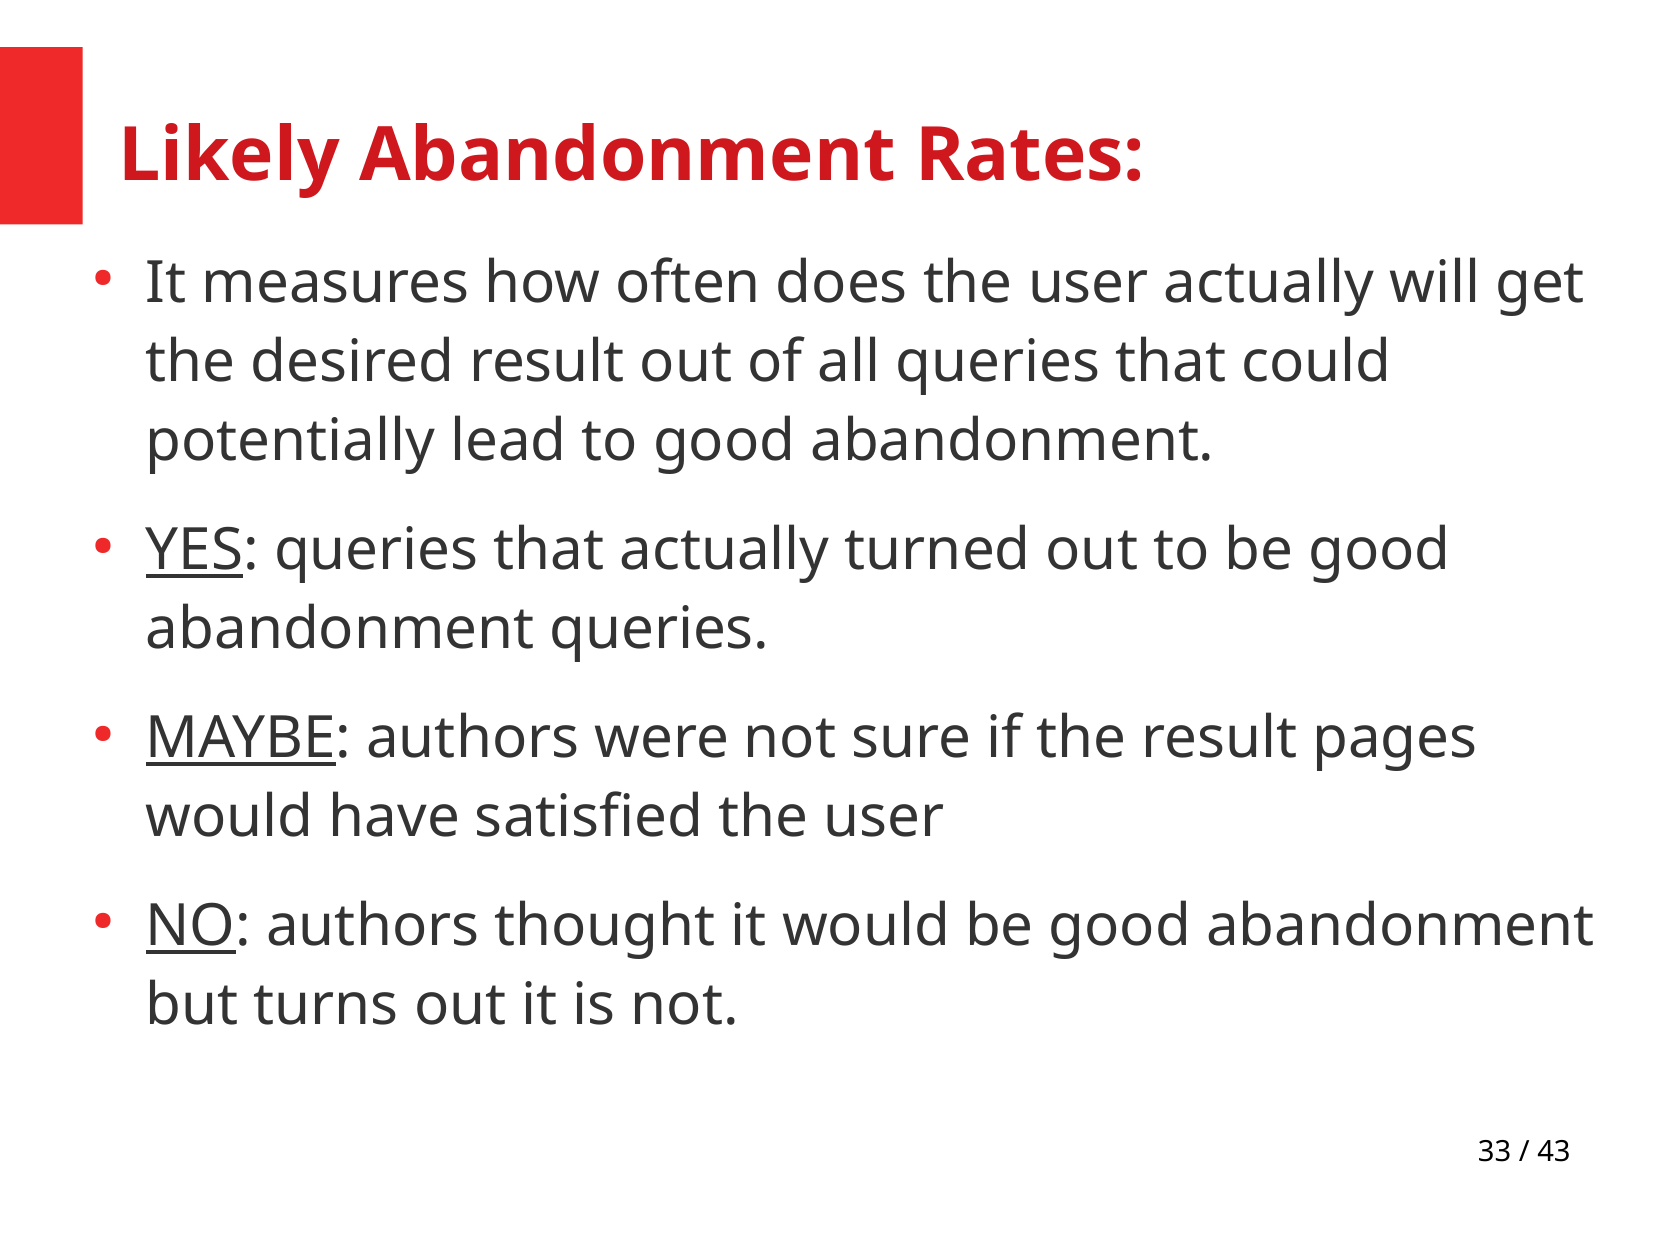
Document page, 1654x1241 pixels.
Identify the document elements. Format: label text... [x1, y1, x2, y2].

title Likely Abandonment Rates: [118, 49, 1571, 240]
list It measures how often does the user actually will get the desired result out of all queries that could potentially lead to good abandonment. YES: queries that actually turned out to be good abandonment queries. MAYBE: authors were not sure if the result pages would have satisfied the user NO: authors thought it would be good abandonment but turns out it is not. [75, 240, 1606, 1074]
